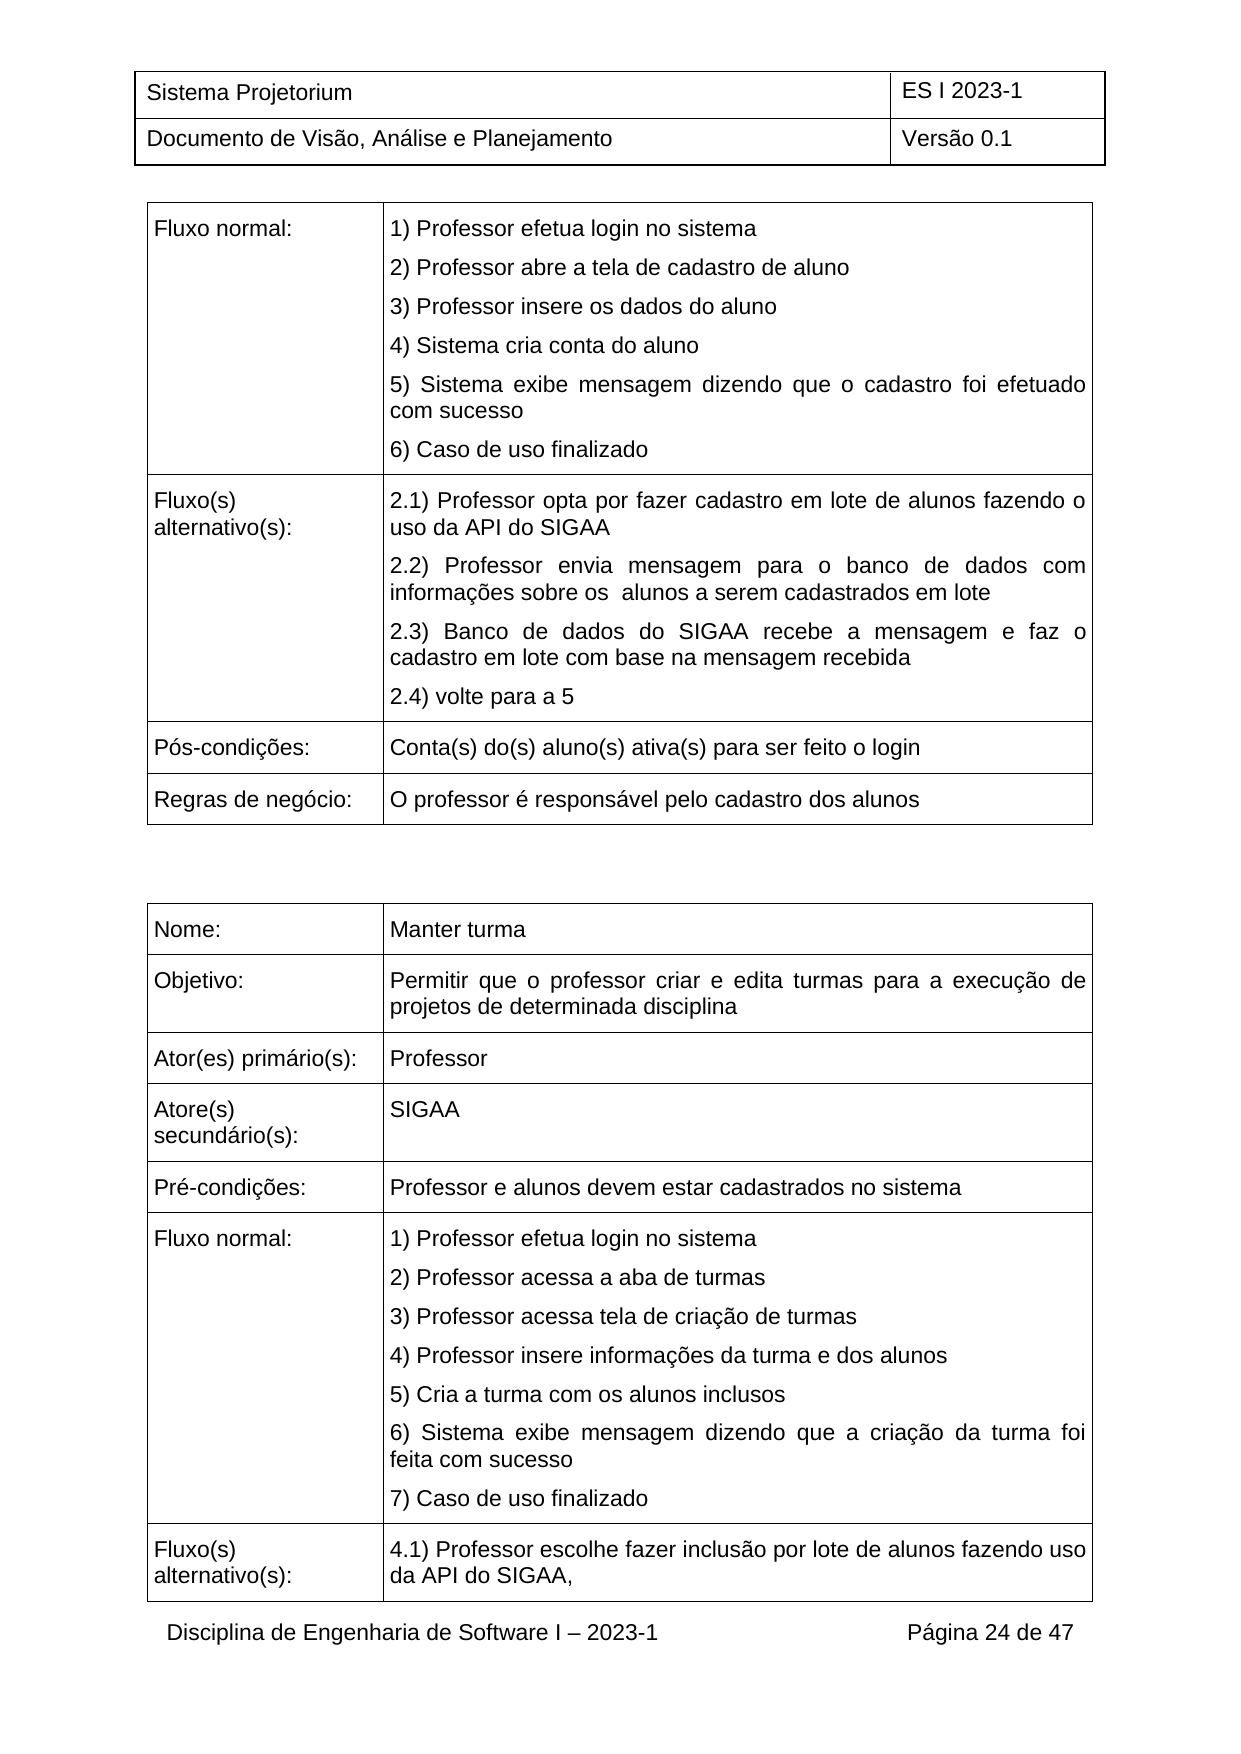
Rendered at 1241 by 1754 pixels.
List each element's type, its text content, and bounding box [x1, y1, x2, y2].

table_header Nome: [148, 904, 383, 954]
table_cell Regras de negócio: [148, 774, 383, 824]
table_cell 1) Professor efetua login no sistema 2) Professor acessa a aba de turmas 3) Professor acessa tela de criação de turmas 4) Professor insere informações da turma e dos alunos 5) Cria a turma com os alunos inclusos 6) Sistema exibe mensagem dizendo que a criação da turma foi feita com sucesso 7) Caso de uso finalizado [384, 1213, 1092, 1523]
table_cell Objetivo: [148, 955, 383, 1032]
table_cell SIGAA [384, 1084, 1092, 1161]
table_cell Fluxo(s) alternativo(s): [148, 475, 383, 721]
table_cell Pós-condições: [148, 722, 383, 772]
table_cell 4.1) Professor escolhe fazer inclusão por lote de alunos fazendo uso da API do SIGAA, [384, 1524, 1092, 1601]
table_header Manter turma [384, 904, 1092, 954]
table_cell Fluxo normal: [148, 203, 383, 474]
table_cell Conta(s) do(s) aluno(s) ativa(s) para ser feito o login [384, 722, 1092, 772]
table_cell Fluxo normal: [148, 1213, 383, 1523]
table_cell Professor [384, 1033, 1092, 1083]
table_cell Ator(es) primário(s): [148, 1033, 383, 1083]
table_cell 1) Professor efetua login no sistema 2) Professor abre a tela de cadastro de aluno 3) Professor insere os dados do aluno 4) Sistema cria conta do aluno 5) Sistema exibe mensagem dizendo que o cadastro foi efetuado com sucesso 6) Caso de uso finalizado [384, 203, 1092, 474]
table_cell O professor é responsável pelo cadastro dos alunos [384, 774, 1092, 824]
table_cell Pré-condições: [148, 1162, 383, 1212]
table_cell Permitir que o professor criar e edita turmas para a execução de projetos de determinada disciplina [384, 955, 1092, 1032]
table_cell Professor e alunos devem estar cadastrados no sistema [384, 1162, 1092, 1212]
table_cell 2.1) Professor opta por fazer cadastro em lote de alunos fazendo o uso da API do SIGAA 2.2) Professor envia mensagem para o banco de dados com informações sobre os alunos a serem cadastrados em lote 2.3) Banco de dados do SIGAA recebe a mensagem e faz o cadastro em lote com base na mensagem recebida 2.4) volte para a 5 [384, 475, 1092, 721]
table_cell Fluxo(s) alternativo(s): [148, 1524, 383, 1601]
table_cell Atore(s) secundário(s): [148, 1084, 383, 1161]
